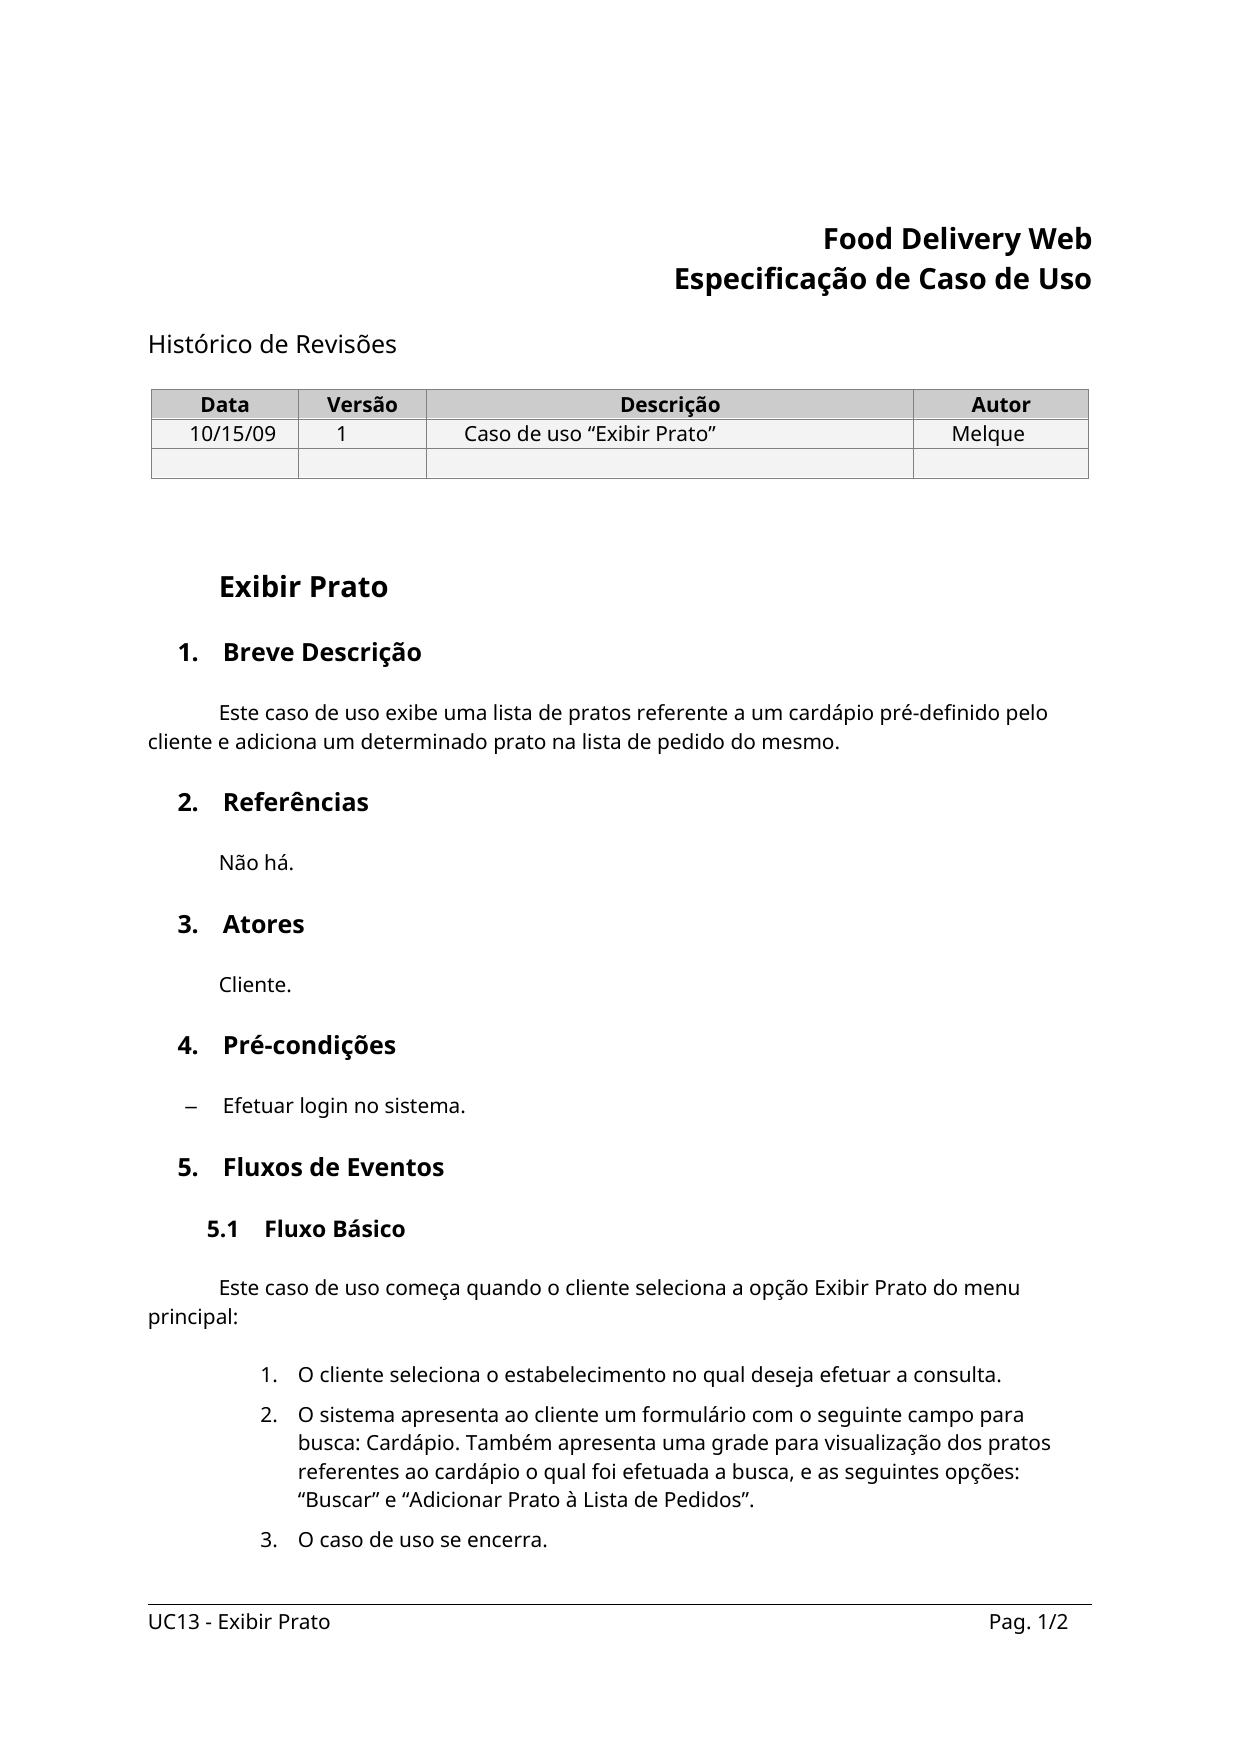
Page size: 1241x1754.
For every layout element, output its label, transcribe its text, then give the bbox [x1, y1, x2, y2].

text Especificação de Caso de Uso [185, 258, 1092, 298]
text Este caso de uso exibe uma lista de pratos referente a um cardápio pré-definido pelo cliente e adiciona um determinado prato na lista de pedido do mesmo. [148, 698, 1092, 755]
table_cell Caso de uso “Exibir Prato” [427, 420, 913, 448]
subtitle Fluxos de Eventos [148, 1149, 1092, 1183]
subtitle Atores [148, 906, 1092, 940]
table_cell 15/10/09 [152, 420, 298, 448]
table_cell [914, 449, 1088, 477]
text Histórico de Revisões [148, 326, 1092, 361]
table_header Data [152, 390, 298, 418]
table_cell [152, 449, 298, 477]
text Food Delivery Web [148, 219, 1092, 258]
subtitle Referências [148, 785, 1092, 819]
table_header Autor [914, 390, 1088, 418]
table_header Descrição [427, 390, 913, 418]
table_cell [299, 449, 426, 477]
subtitle Pré-condições [148, 1028, 1092, 1062]
list O sistema apresenta ao cliente um formulário com o seguinte campo para busca: Cardápio. Também apresenta uma grade para visualização dos pratos referentes ao cardápio o qual foi efetuada a busca, e as seguintes opções: “Buscar” e “Adicionar Prato à Lista de Pedidos”. [260, 1400, 1092, 1514]
list O caso de uso se encerra. [260, 1526, 1092, 1554]
subtitle Breve Descrição [148, 635, 1092, 669]
text Não há. [148, 848, 1092, 877]
table_header Versão [299, 390, 426, 418]
list O cliente seleciona o estabelecimento no qual deseja efetuar a consulta. [260, 1360, 1092, 1388]
subtitle Fluxo Básico [177, 1213, 1092, 1244]
table_cell 1 [299, 420, 426, 448]
text Cliente. [148, 970, 1092, 998]
list Efetuar login no sistema. [185, 1091, 1092, 1120]
table_cell [427, 449, 913, 477]
text Exibir Prato [148, 566, 1092, 606]
table_cell Melque [914, 420, 1088, 448]
text Este caso de uso começa quando o cliente seleciona a opção Exibir Prato do menu principal: [148, 1273, 1092, 1330]
